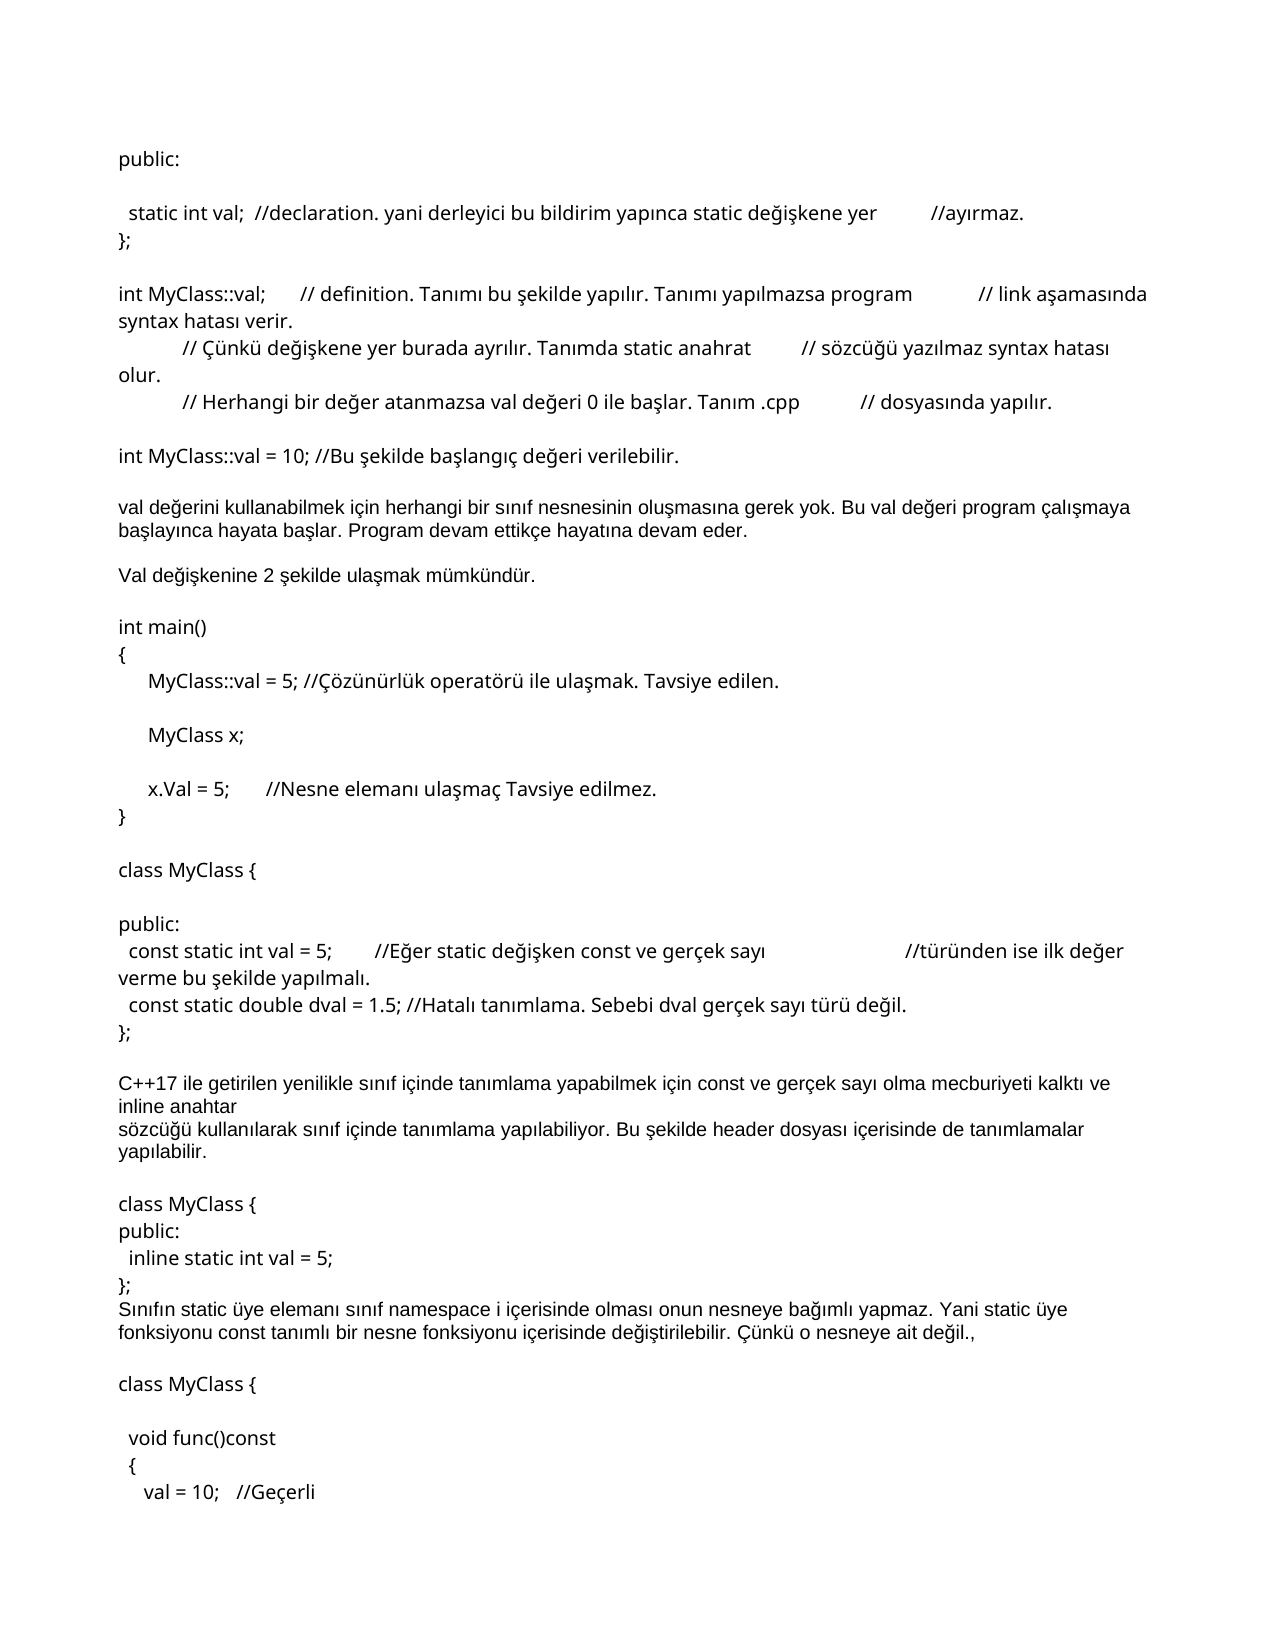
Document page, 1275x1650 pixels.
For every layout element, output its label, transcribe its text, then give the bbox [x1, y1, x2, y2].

text Val değişkenine 2 şekilde ulaşmak mümkündür. [118, 564, 1157, 587]
text }; [118, 226, 1157, 253]
text // Herhangi bir değer atanmazsa val değeri 0 ile başlar. Tanım .cpp // dosyasında yapılır. [118, 388, 1157, 415]
text void func()const [118, 1424, 1157, 1451]
text int main() [118, 614, 1157, 641]
text public: [118, 910, 1157, 937]
text } [118, 802, 1157, 829]
text { [118, 641, 1157, 668]
text C++17 ile getirilen yenilikle sınıf içinde tanımlama yapabilmek için const ve gerçek sayı olma mecburiyeti kalktı ve inline anahtar [118, 1072, 1157, 1118]
text }; [118, 1271, 1157, 1298]
text int MyClass::val; // definition. Tanımı bu şekilde yapılır. Tanımı yapılmazsa program // link aşamasında syntax hatası verir. [118, 280, 1157, 334]
text const static int val = 5; //Eğer static değişken const ve gerçek sayı //türünden ise ilk değer verme bu şekilde yapılmalı. [118, 937, 1157, 991]
text public: [118, 145, 1157, 172]
text val değerini kullanabilmek için herhangi bir sınıf nesnesinin oluşmasına gerek yok. Bu val değeri program çalışmaya başlayınca hayata başlar. Program devam ettikçe hayatına devam eder. [118, 496, 1157, 541]
text sözcüğü kullanılarak sınıf içinde tanımlama yapılabiliyor. Bu şekilde header dosyası içerisinde de tanımlamalar yapılabilir. [118, 1118, 1157, 1163]
text { [118, 1451, 1157, 1478]
text Sınıfın static üye elemanı sınıf namespace i içerisinde olması onun nesneye bağımlı yapmaz. Yani static üye fonksiyonu const tanımlı bir nesne fonksiyonu içerisinde değiştirilebilir. Çünkü o nesneye ait değil., [118, 1298, 1157, 1343]
text int MyClass::val = 10; //Bu şekilde başlangıç değeri verilebilir. [118, 442, 1157, 469]
text static int val; //declaration. yani derleyici bu bildirim yapınca static değişkene yer //ayırmaz. [118, 199, 1157, 226]
text inline static int val = 5; [118, 1244, 1157, 1271]
text }; [118, 1018, 1157, 1045]
text MyClass::val = 5; //Çözünürlük operatörü ile ulaşmak. Tavsiye edilen. [118, 668, 1157, 694]
text public: [118, 1217, 1157, 1244]
text const static double dval = 1.5; //Hatalı tanımlama. Sebebi dval gerçek sayı türü değil. [118, 991, 1157, 1018]
text class MyClass { [118, 856, 1157, 883]
text class MyClass { [118, 1190, 1157, 1217]
text // Çünkü değişkene yer burada ayrılır. Tanımda static anahrat // sözcüğü yazılmaz syntax hatası olur. [118, 334, 1157, 388]
text x.Val = 5; //Nesne elemanı ulaşmaç Tavsiye edilmez. [118, 776, 1157, 802]
text val = 10; //Geçerli [118, 1478, 1157, 1505]
text MyClass x; [118, 722, 1157, 748]
text class MyClass { [118, 1370, 1157, 1397]
